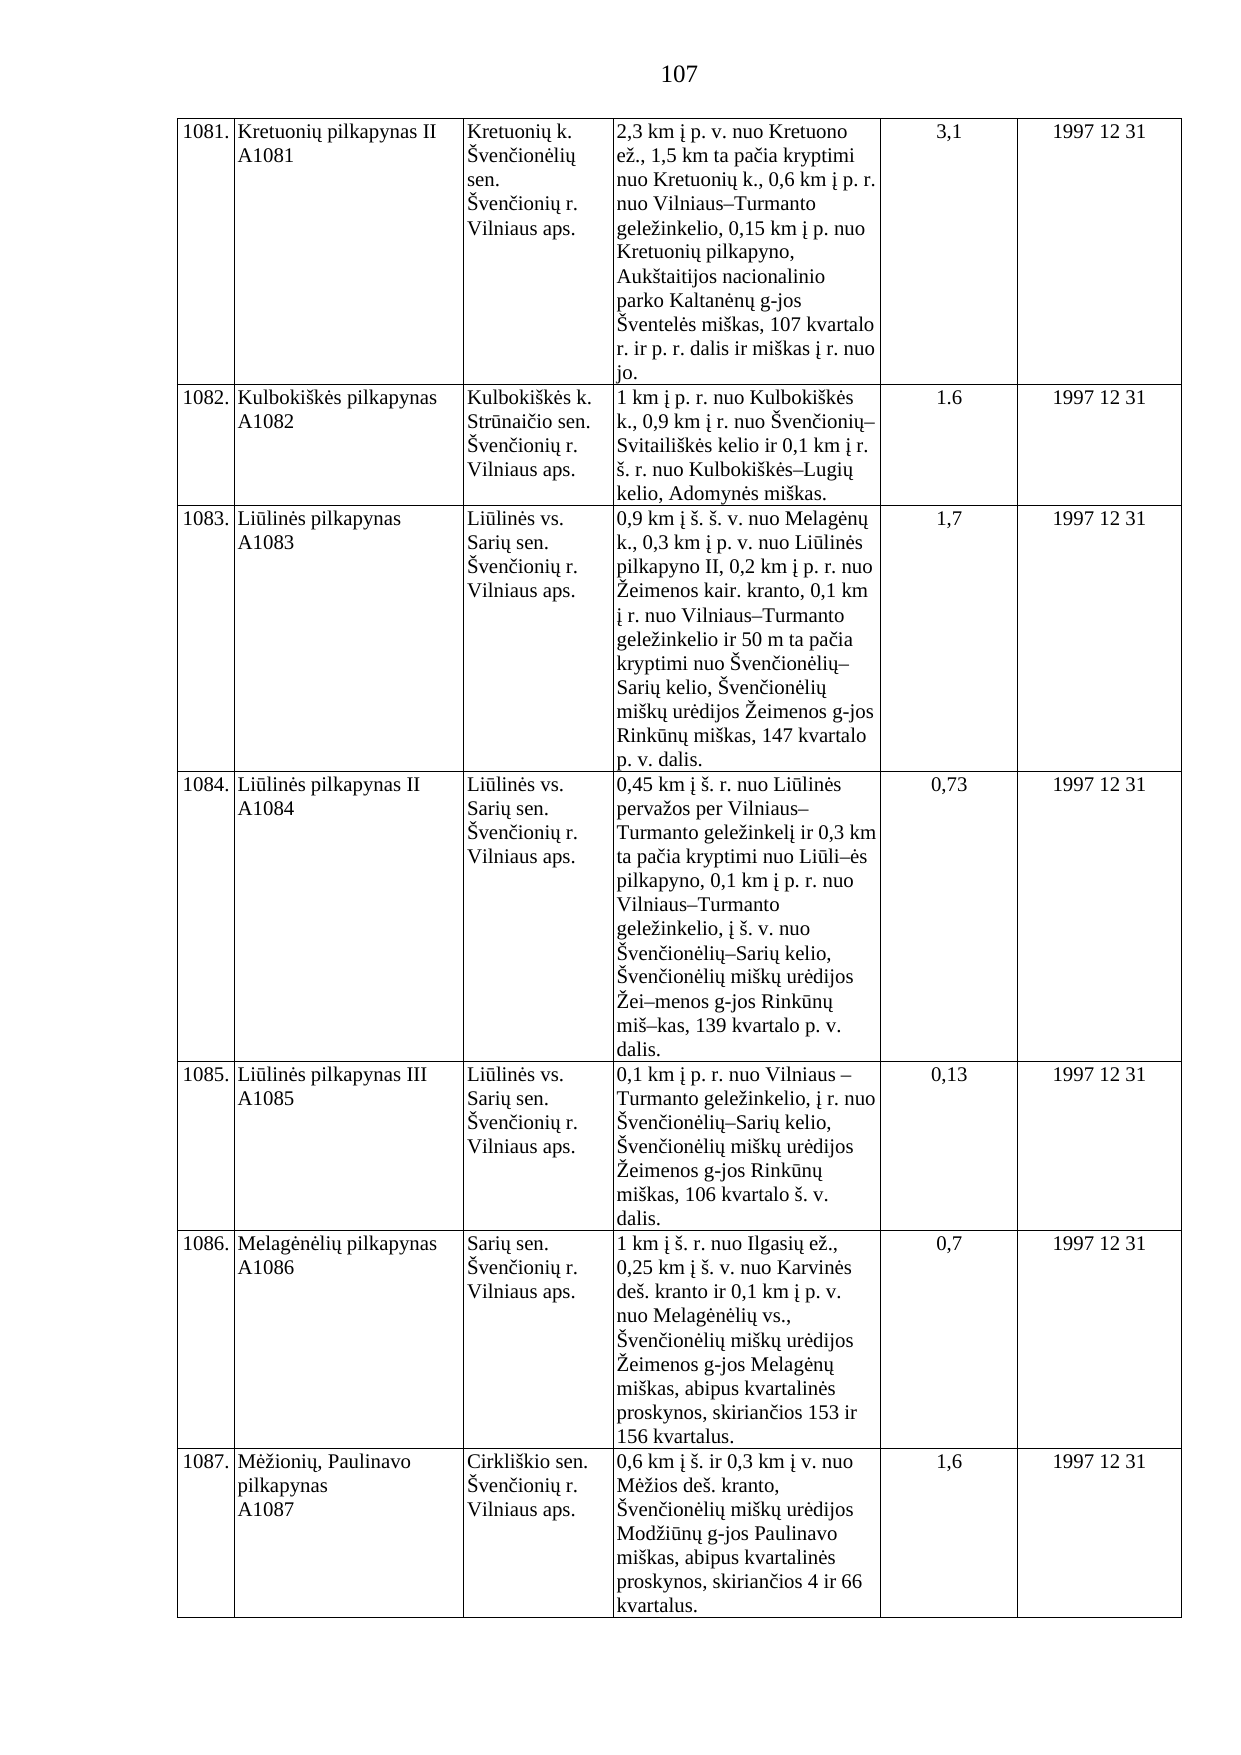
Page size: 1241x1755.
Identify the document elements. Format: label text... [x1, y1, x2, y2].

table_cell 1082. [178, 385, 234, 505]
table_cell 0,73 [881, 772, 1017, 1061]
table_cell Liūlinės pilkapynas II A1084 [235, 772, 463, 1061]
table_cell 0,45 km į š. r. nuo Liūlinės pervažos per Vilniaus–Turmanto geležinkelį ir 0,3 km ta pačia kryptimi nuo Liūli–ės pilkapyno, 0,1 km į p. r. nuo Vilniaus–Turmanto geležinkelio, į š. v. nuo Švenčionėlių–Sarių kelio, Švenčionėlių miškų urėdijos Žei–menos g-jos Rinkūnų miš–kas, 139 kvartalo p. v. dalis. [614, 772, 880, 1061]
table_cell Kretuonių pilkapynas II A1081 [235, 119, 463, 384]
table_cell 3,1 [881, 119, 1017, 384]
table_cell 1087. [178, 1449, 234, 1617]
table_cell 1085. [178, 1062, 234, 1230]
table_cell 0,6 km į š. ir 0,3 km į v. nuo Mėžios deš. kranto, Švenčionėlių miškų urėdijos Modžiūnų g-jos Paulinavo miškas, abipus kvartalinės proskynos, skiriančios 4 ir 66 kvartalus. [614, 1449, 880, 1617]
table_cell Kulbokiškės pilkapynas A1082 [235, 385, 463, 505]
table_cell Melagėnėlių pilkapynas A1086 [235, 1231, 463, 1448]
table_cell 1.6 [881, 385, 1017, 505]
table_cell 1 km į p. r. nuo Kulbokiškės k., 0,9 km į r. nuo Švenčionių–Svitailiškės kelio ir 0,1 km į r. š. r. nuo Kulbokiškės–Lugių kelio, Adomynės miškas. [614, 385, 880, 505]
table_cell 1,6 [881, 1449, 1017, 1617]
table_cell Liūlinės vs. Sarių sen. Švenčionių r. Vilniaus aps. [464, 506, 613, 771]
table_cell 1 km į š. r. nuo Ilgasių ež., 0,25 km į š. v. nuo Karvinės deš. kranto ir 0,1 km į p. v. nuo Melagėnėlių vs., Švenčionėlių miškų urėdijos Žeimenos g-jos Melagėnų miškas, abipus kvartalinės proskynos, skiriančios 153 ir 156 kvartalus. [614, 1231, 880, 1448]
table_cell Liūlinės vs. Sarių sen. Švenčionių r. Vilniaus aps. [464, 1062, 613, 1230]
table_cell 1997 12 31 [1018, 1449, 1181, 1617]
table_cell 2,3 km į p. v. nuo Kretuono ež., 1,5 km ta pačia kryptimi nuo Kretuonių k., 0,6 km į p. r. nuo Vilniaus–Turmanto geležinkelio, 0,15 km į p. nuo Kretuonių pilkapyno, Aukštaitijos nacionalinio parko Kaltanėnų g-jos Šventelės miškas, 107 kvartalo r. ir p. r. dalis ir miškas į r. nuo jo. [614, 119, 880, 384]
table_cell Liūlinės pilkapynas III A1085 [235, 1062, 463, 1230]
table_cell Kulbokiškės k. Strūnaičio sen. Švenčionių r. Vilniaus aps. [464, 385, 613, 505]
table_cell 1086. [178, 1231, 234, 1448]
table_cell Mėžionių, Paulinavo pilkapynas A1087 [235, 1449, 463, 1617]
table_cell 1,7 [881, 506, 1017, 771]
table_cell 1997 12 31 [1018, 385, 1181, 505]
table_cell 0,1 km į p. r. nuo Vilniaus –Turmanto geležinkelio, į r. nuo Švenčionėlių–Sarių kelio, Švenčionėlių miškų urėdijos Žeimenos g-jos Rinkūnų miškas, 106 kvartalo š. v. dalis. [614, 1062, 880, 1230]
table_cell Kretuonių k. Švenčionėlių sen. Švenčionių r. Vilniaus aps. [464, 119, 613, 384]
table_cell Sarių sen. Švenčionių r. Vilniaus aps. [464, 1231, 613, 1448]
table_cell Cirkliškio sen. Švenčionių r. Vilniaus aps. [464, 1449, 613, 1617]
table_cell 0,9 km į š. š. v. nuo Melagėnų k., 0,3 km į p. v. nuo Liūlinės pilkapyno II, 0,2 km į p. r. nuo Žeimenos kair. kranto, 0,1 km į r. nuo Vilniaus–Turmanto geležinkelio ir 50 m ta pačia kryptimi nuo Švenčionėlių–Sarių kelio, Švenčionėlių miškų urėdijos Žeimenos g-jos Rinkūnų miškas, 147 kvartalo p. v. dalis. [614, 506, 880, 771]
table_cell 1997 12 31 [1018, 772, 1181, 1061]
table_cell 1997 12 31 [1018, 1062, 1181, 1230]
table_cell 1997 12 31 [1018, 1231, 1181, 1448]
table_cell 1084. [178, 772, 234, 1061]
table_cell 1997 12 31 [1018, 119, 1181, 384]
table_cell 1081. [178, 119, 234, 384]
table_cell Liūlinės pilkapynas A1083 [235, 506, 463, 771]
table_cell 0,13 [881, 1062, 1017, 1230]
table_cell 1083. [178, 506, 234, 771]
table_cell 1997 12 31 [1018, 506, 1181, 771]
table_cell Liūlinės vs. Sarių sen. Švenčionių r. Vilniaus aps. [464, 772, 613, 1061]
table_cell 0,7 [881, 1231, 1017, 1448]
